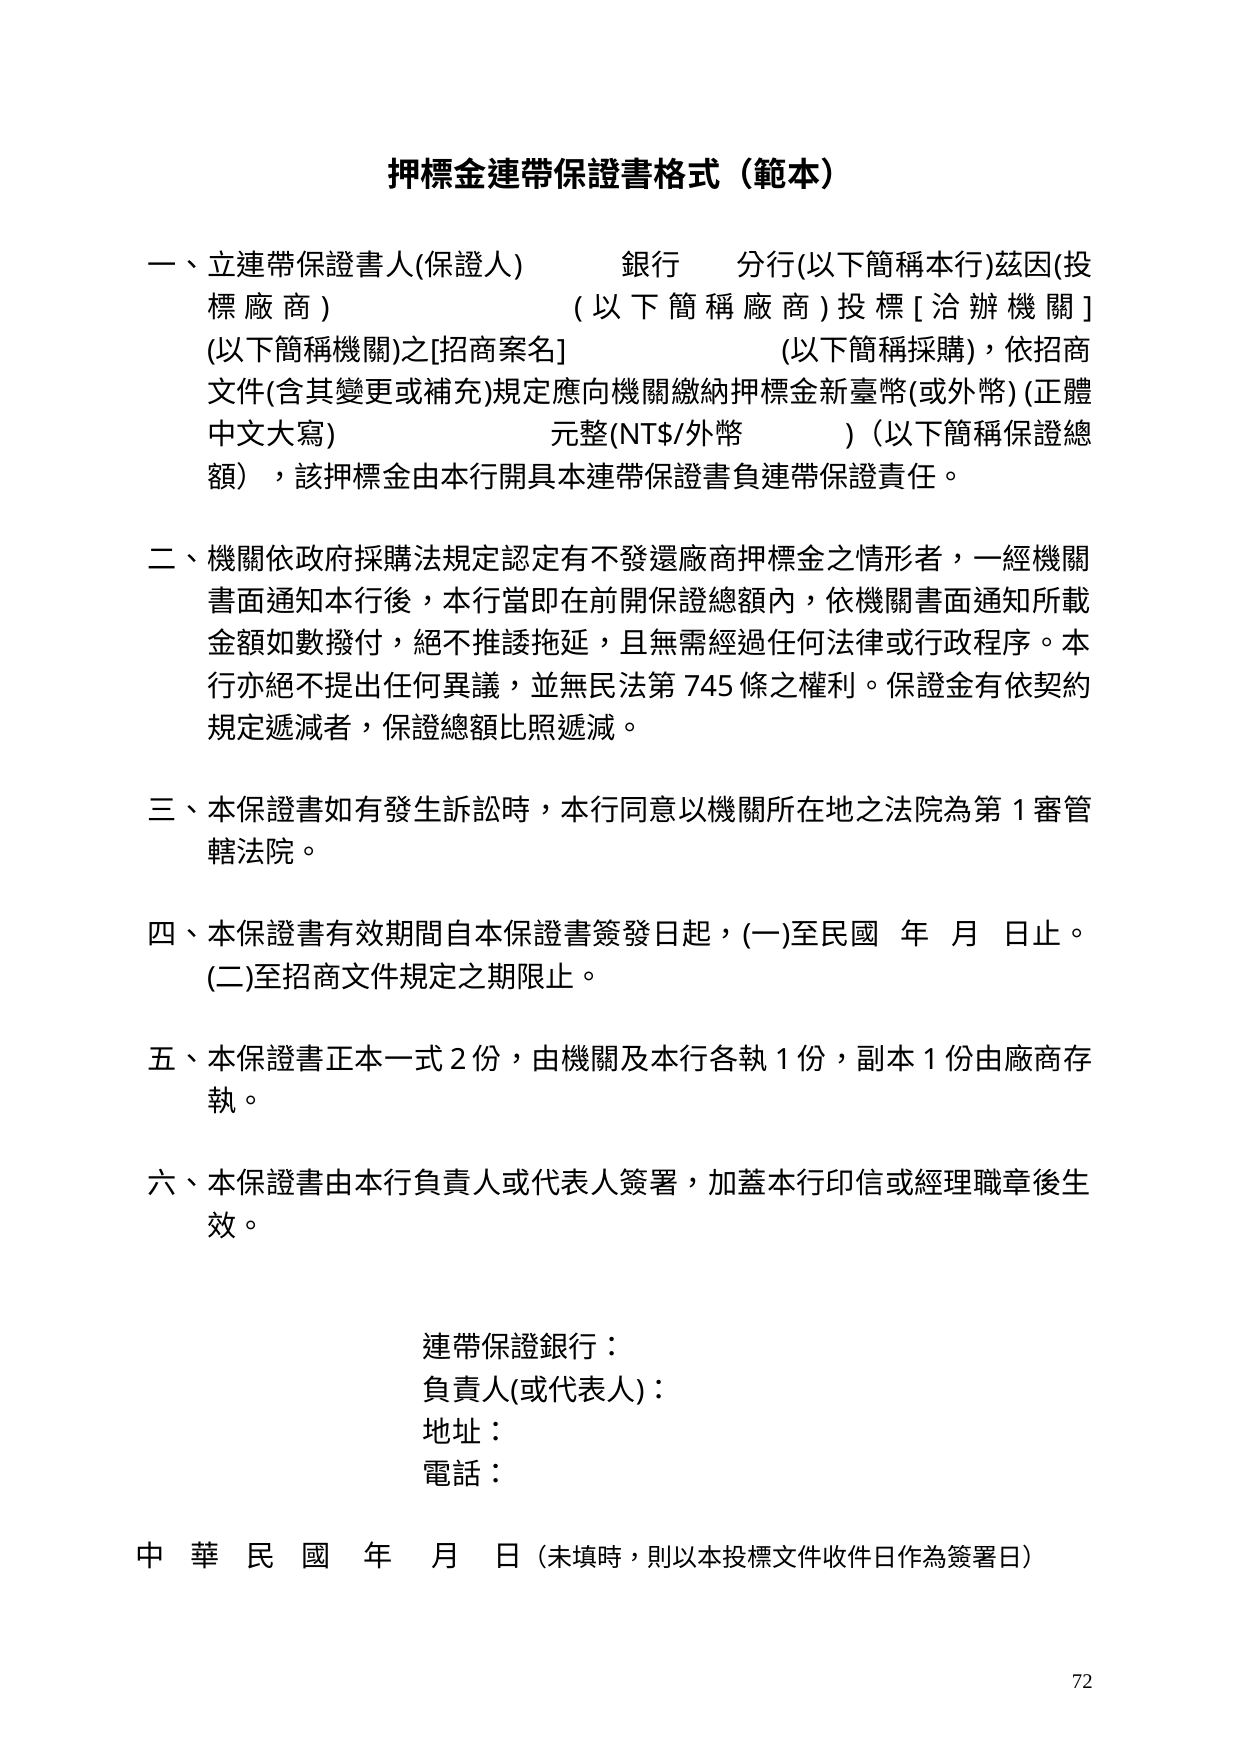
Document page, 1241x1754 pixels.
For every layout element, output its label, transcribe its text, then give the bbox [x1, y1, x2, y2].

list 本保證書正本一式2份，由機關及本行各執1份，副本1份由廠商存執。 [148, 1035, 1092, 1120]
list 立連帶保證書人(保證人) 銀行 分行(以下簡稱本行)茲因(投標廠商) (以下簡稱廠商)投標[洽辦機關] (以下簡稱機關)之[招商案名] (以下簡稱採購)，依招商文件(含其變更或補充)規定應向機關繳納押標金新臺幣(或外幣) (正體中文大寫) 元整(NT$/外幣 )（以下簡稱保證總額），該押標金由本行開具本連帶保證書負連帶保證責任。 [148, 241, 1092, 496]
text 地址： [148, 1408, 1092, 1451]
text 押標金連帶保證書格式（範本） [148, 148, 1092, 196]
list 本保證書由本行負責人或代表人簽署，加蓋本行印信或經理職章後生效。 [148, 1160, 1092, 1244]
list 本保證書有效期間自本保證書簽發日起，(一)至民國 年 月 日止。(二)至招商文件規定之期限止。 [148, 911, 1092, 996]
text 連帶保證銀行： [148, 1324, 1092, 1366]
list 機關依政府採購法規定認定有不發還廠商押標金之情形者，一經機關書面通知本行後，本行當即在前開保證總額內，依機關書面通知所載金額如數撥付，絕不推諉拖延，且無需經過任何法律或行政程序。本行亦絕不提出任何異議，並無民法第745條之權利。保證金有依契約規定遞減者，保證總額比照遞減。 [148, 535, 1092, 747]
text 負責人(或代表人)： [148, 1366, 1092, 1408]
text 中 華 民 國 年 月 日（未填時，則以本投標文件收件日作為簽署日） [135, 1533, 1093, 1575]
list 本保證書如有發生訴訟時，本行同意以機關所在地之法院為第1審管轄法院。 [148, 787, 1092, 871]
text 電話： [148, 1451, 1092, 1493]
